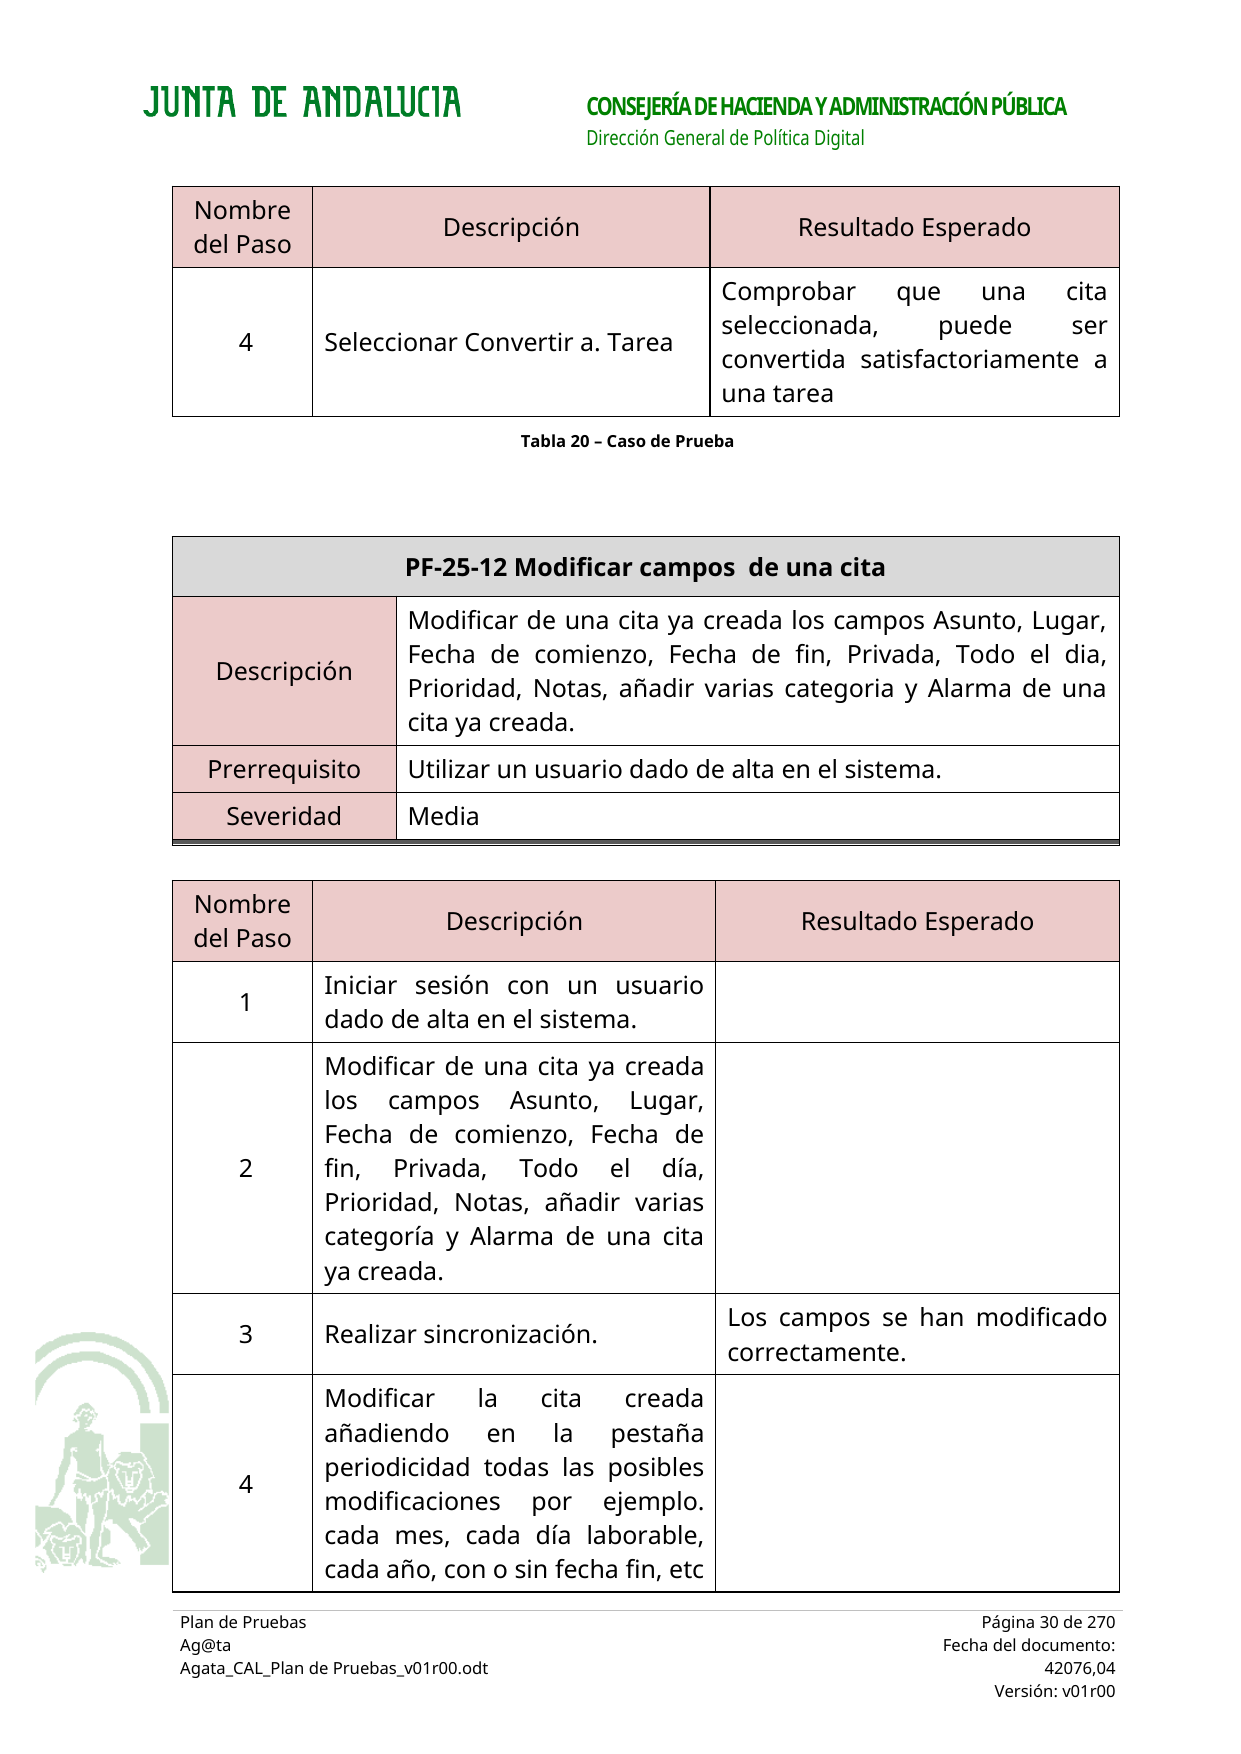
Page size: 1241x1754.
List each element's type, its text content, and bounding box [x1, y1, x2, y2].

table_cell [716, 1375, 1119, 1591]
table_header PF-25-12 Modificar campos de una cita [173, 537, 1119, 596]
table_cell Seleccionar Convertir a. Tarea [313, 268, 709, 416]
table_cell Media [397, 793, 1119, 839]
table_cell 2 [173, 1043, 312, 1293]
table_cell [173, 840, 1119, 844]
table_cell 3 [173, 1294, 312, 1374]
table_cell Modificar la cita creada añadiendo en la pestaña periodicidad todas las posibles modificaciones por ejemplo. cada mes, cada día laborable, cada año, con o sin fecha fin, etc [313, 1375, 715, 1591]
table_header Nombre del Paso [173, 187, 312, 267]
table_header Descripción [313, 187, 709, 267]
table_cell [716, 962, 1119, 1042]
table_cell 4 [173, 268, 312, 416]
table_cell Modificar de una cita ya creada los campos Asunto, Lugar, Fecha de comienzo, Fecha de fin, Privada, Todo el dia, Prioridad, Notas, añadir varias categoria y Alarma de una cita ya creada. [397, 597, 1119, 745]
table_cell 1 [173, 962, 312, 1042]
table_cell Modificar de una cita ya creada los campos Asunto, Lugar, Fecha de comienzo, Fecha de fin, Privada, Todo el día, Prioridad, Notas, añadir varias categoría y Alarma de una cita ya creada. [313, 1043, 715, 1293]
table_cell Severidad [173, 793, 396, 839]
table_cell Realizar sincronización. [313, 1294, 715, 1374]
table_header Nombre del Paso [173, 881, 312, 961]
text Tabla 20 – Caso de Prueba [148, 429, 1107, 452]
table_cell [716, 1043, 1119, 1293]
table_cell Comprobar que una cita seleccionada, puede ser convertida satisfactoriamente a una tarea [711, 268, 1119, 416]
table_header Resultado Esperado [711, 187, 1119, 267]
table_cell Descripción [173, 597, 396, 745]
table_cell Prerrequisito [173, 746, 396, 792]
table_cell Utilizar un usuario dado de alta en el sistema. [397, 746, 1119, 792]
picture [143, 86, 461, 117]
table_cell Iniciar sesión con un usuario dado de alta en el sistema. [313, 962, 715, 1042]
table_header Descripción [313, 881, 715, 961]
table_cell Los campos se han modificado correctamente. [716, 1294, 1119, 1374]
table_header Resultado Esperado [716, 881, 1119, 961]
table_cell 4 [173, 1375, 312, 1591]
